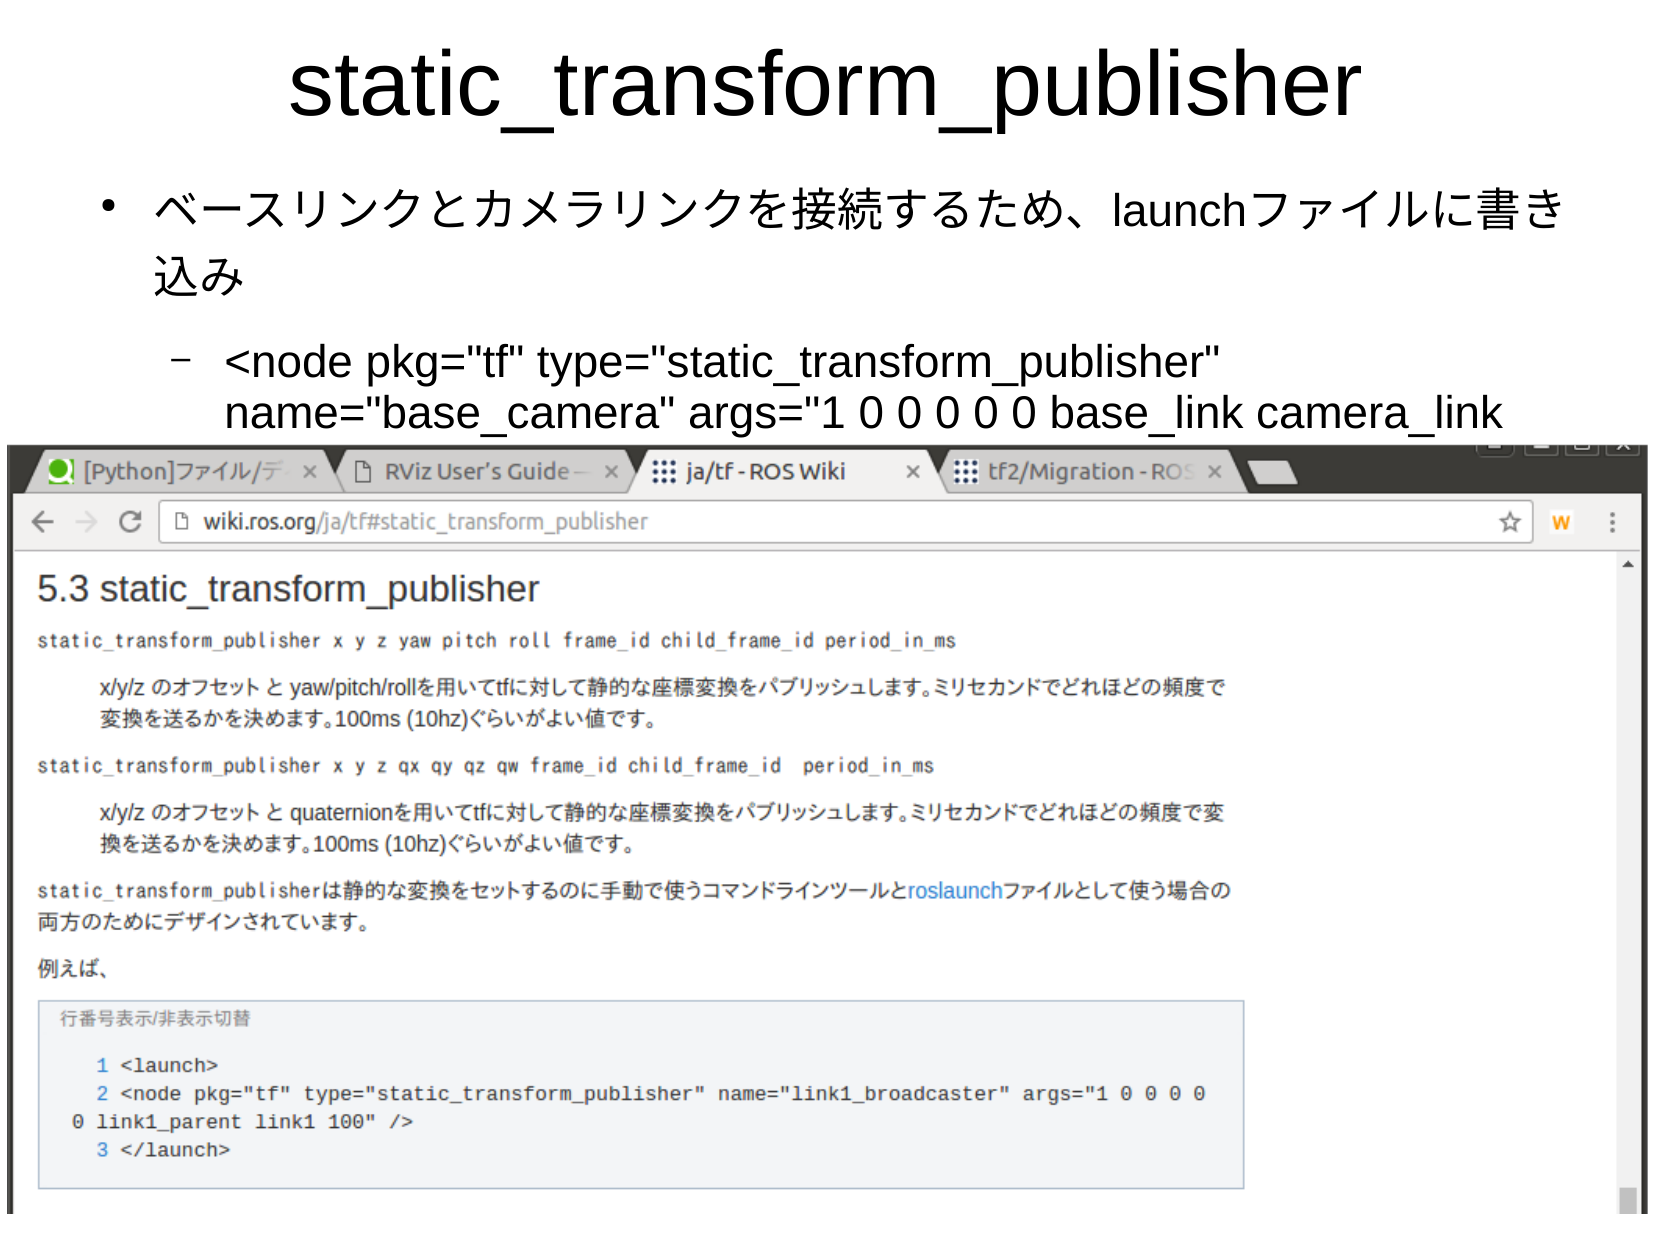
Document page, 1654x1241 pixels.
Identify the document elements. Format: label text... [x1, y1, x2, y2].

picture [7, 425, 1648, 1214]
list ベースリンクとカメラリンクを接続するため、launchファイルに書き込み <node pkg="tf" type="static_transform_publisher" name="base_camera" args="1 0 0 0 0 0 base_link camera_link 100" /> [82, 173, 1571, 425]
title static_transform_publisher [82, 25, 1571, 142]
